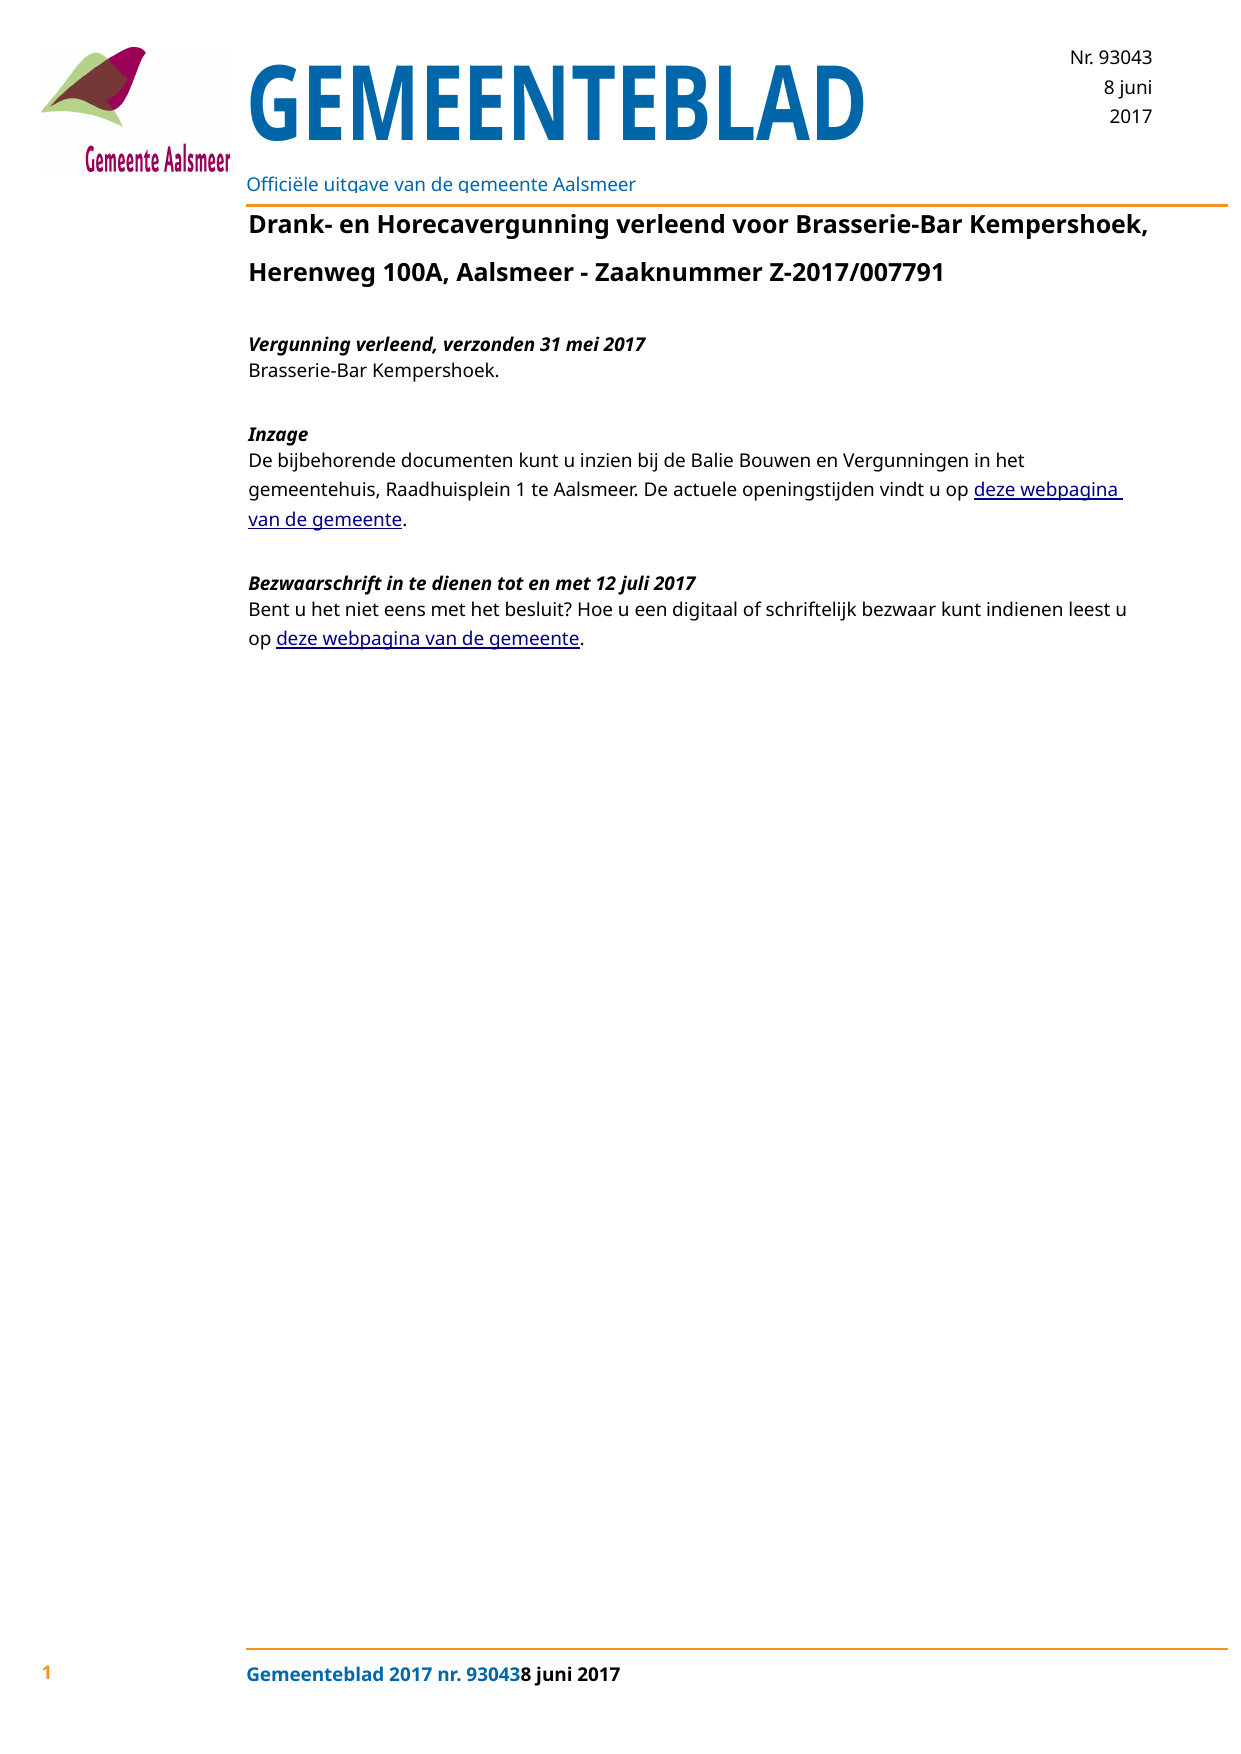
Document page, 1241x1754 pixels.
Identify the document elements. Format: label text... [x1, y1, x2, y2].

picture [41, 47, 231, 172]
text Inzage [248, 421, 1152, 447]
text Brasserie-Bar Kempershoek. [248, 357, 1152, 383]
text Bezwaarschrift in te dienen tot en met 12 juli 2017 [248, 570, 1152, 596]
text De bijbehorende documenten kunt u inzien bij de Balie Bouwen en Vergunningen in het gemeentehuis, Raadhuisplein 1 te Aalsmeer. De actuele openingstijden vindt u op deze webpagina van de gemeente. [248, 447, 1152, 532]
text Vergunning verleend, verzonden 31 mei 2017 [248, 331, 1152, 357]
text Bent u het niet eens met het besluit? Hoe u een digitaal of schriftelijk bezwaar kunt indienen leest u op deze webpagina van de gemeente. [248, 596, 1152, 651]
text Drank- en Horecavergunning verleend voor Brasserie-Bar Kempershoek, Herenweg 100A, Aalsmeer - Zaaknummer Z-2017/007791 [248, 207, 1152, 288]
